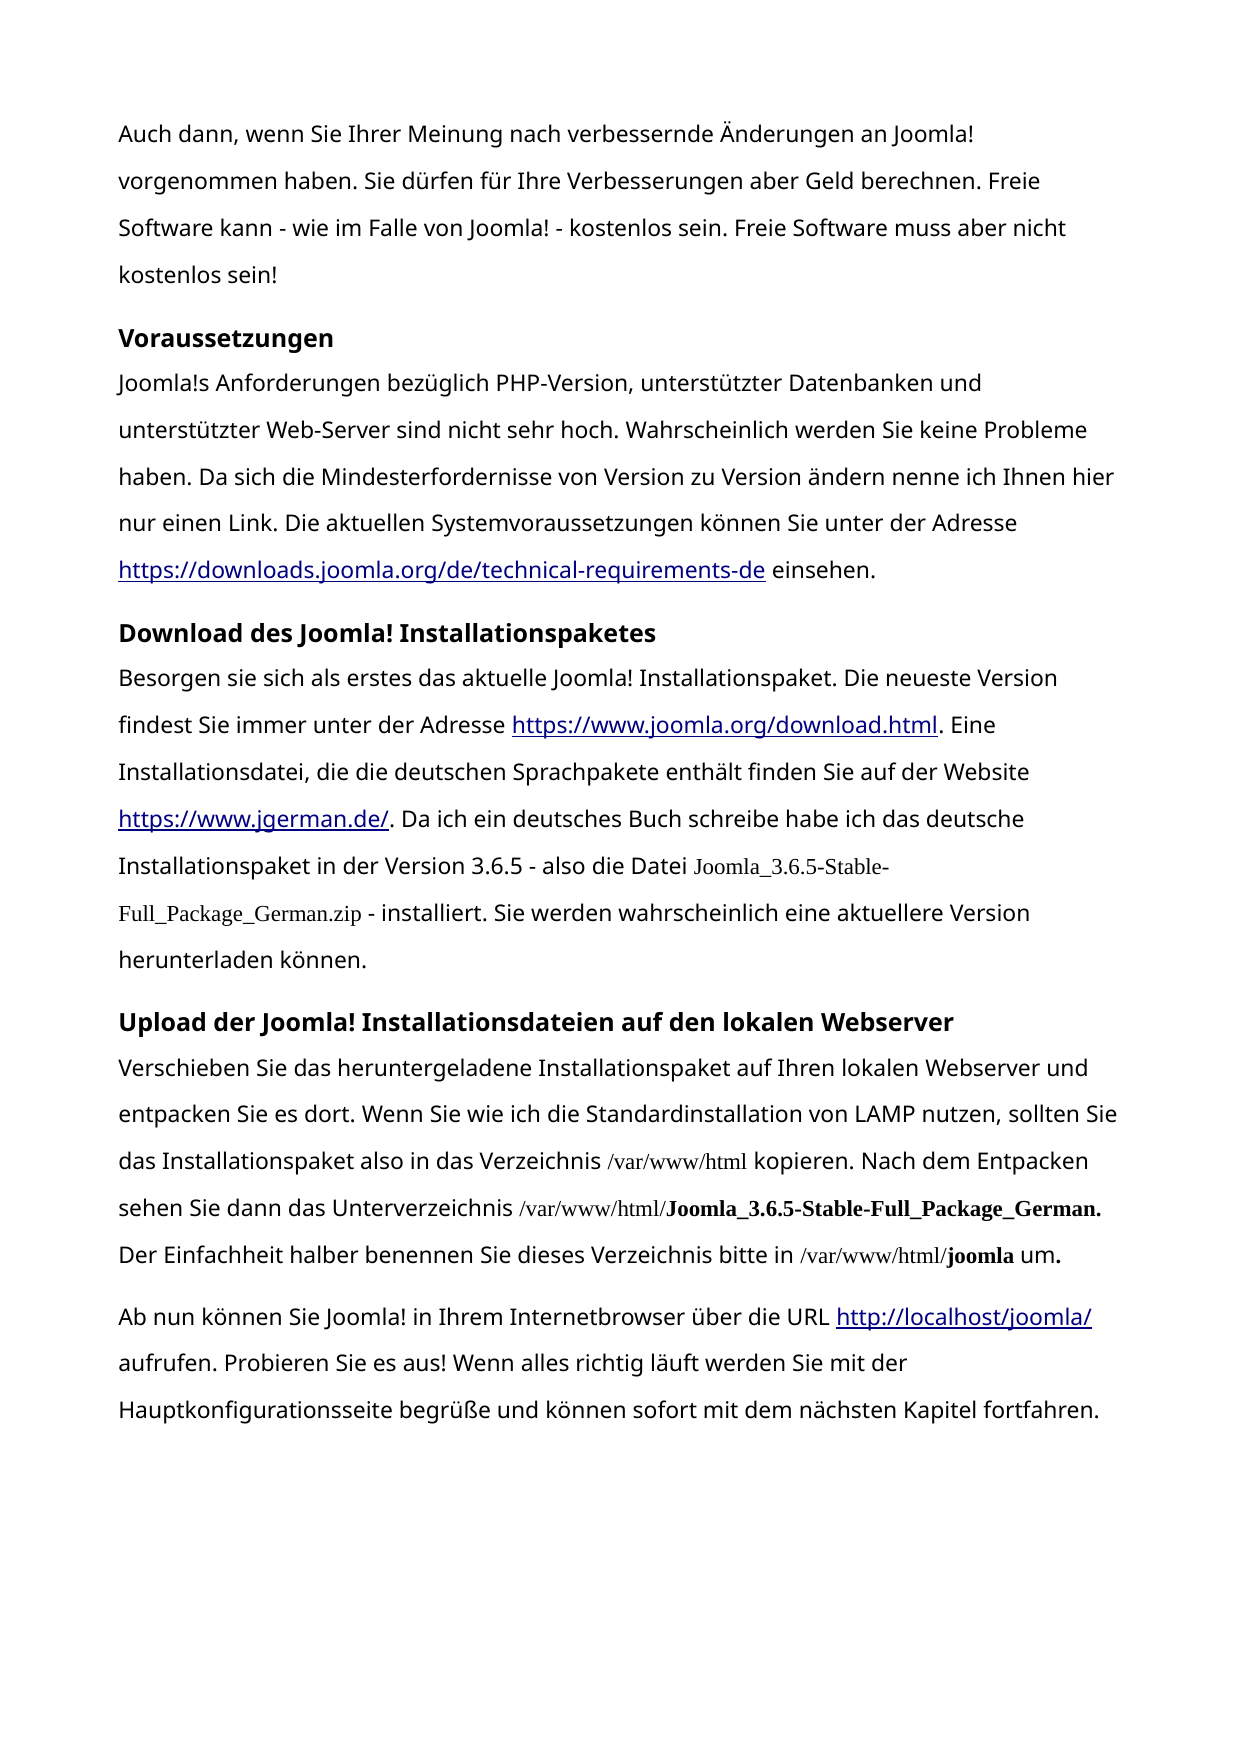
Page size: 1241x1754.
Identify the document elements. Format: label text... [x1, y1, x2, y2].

subtitle Voraussetzungen [118, 320, 1122, 354]
text Ab nun können Sie Joomla! in Ihrem Internetbrowser über die URL http://localhost/joomla/ aufrufen. Probieren Sie es aus! Wenn alles richtig läuft werden Sie mit der Hauptkonfigurationsseite begrüße und können sofort mit dem nächsten Kapitel fortfahren. [118, 1301, 1122, 1426]
text Auch dann, wenn Sie Ihrer Meinung nach verbessernde Änderungen an Joomla! vorgenommen haben. Sie dürfen für Ihre Verbesserungen aber Geld berechnen. Freie Software kann - wie im Falle von Joomla! - kostenlos sein. Freie Software muss aber nicht kostenlos sein! [118, 118, 1122, 290]
subtitle Download des Joomla! Installationspaketes [118, 616, 1122, 650]
text Verschieben Sie das heruntergeladene Installationspaket auf Ihren lokalen Webserver und entpacken Sie es dort. Wenn Sie wie ich die Standardinstallation von LAMP nutzen, sollten Sie das Installationspaket also in das Verzeichnis /var/www/html kopieren. Nach dem Entpacken sehen Sie dann das Unterverzeichnis /var/www/html/Joomla_3.6.5-Stable-Full_Package_German. Der Einfachheit halber benennen Sie dieses Verzeichnis bitte in /var/www/html/joomla um. [118, 1052, 1122, 1270]
text Joomla!s Anforderungen bezüglich PHP-Version, unterstützter Datenbanken und unterstützter Web-Server sind nicht sehr hoch. Wahrscheinlich werden Sie keine Probleme haben. Da sich die Mindesterfordernisse von Version zu Version ändern nenne ich Ihnen hier nur einen Link. Die aktuellen Systemvoraussetzungen können Sie unter der Adresse https://downloads.joomla.org/de/technical-requirements-de einsehen. [118, 367, 1122, 586]
subtitle Upload der Joomla! Installationsdateien auf den lokalen Webserver [118, 1005, 1122, 1039]
text Besorgen sie sich als erstes das aktuelle Joomla! Installationspaket. Die neueste Version findest Sie immer unter der Adresse https://www.joomla.org/download.html. Eine Installationsdatei, die die deutschen Sprachpakete enthält finden Sie auf der Website https://www.jgerman.de/. Da ich ein deutsches Buch schreibe habe ich das deutsche Installationspaket in der Version 3.6.5 - also die Datei Joomla_3.6.5-Stable-Full_Package_German.zip - installiert. Sie werden wahrscheinlich eine aktuellere Version herunterladen können. [118, 662, 1122, 975]
